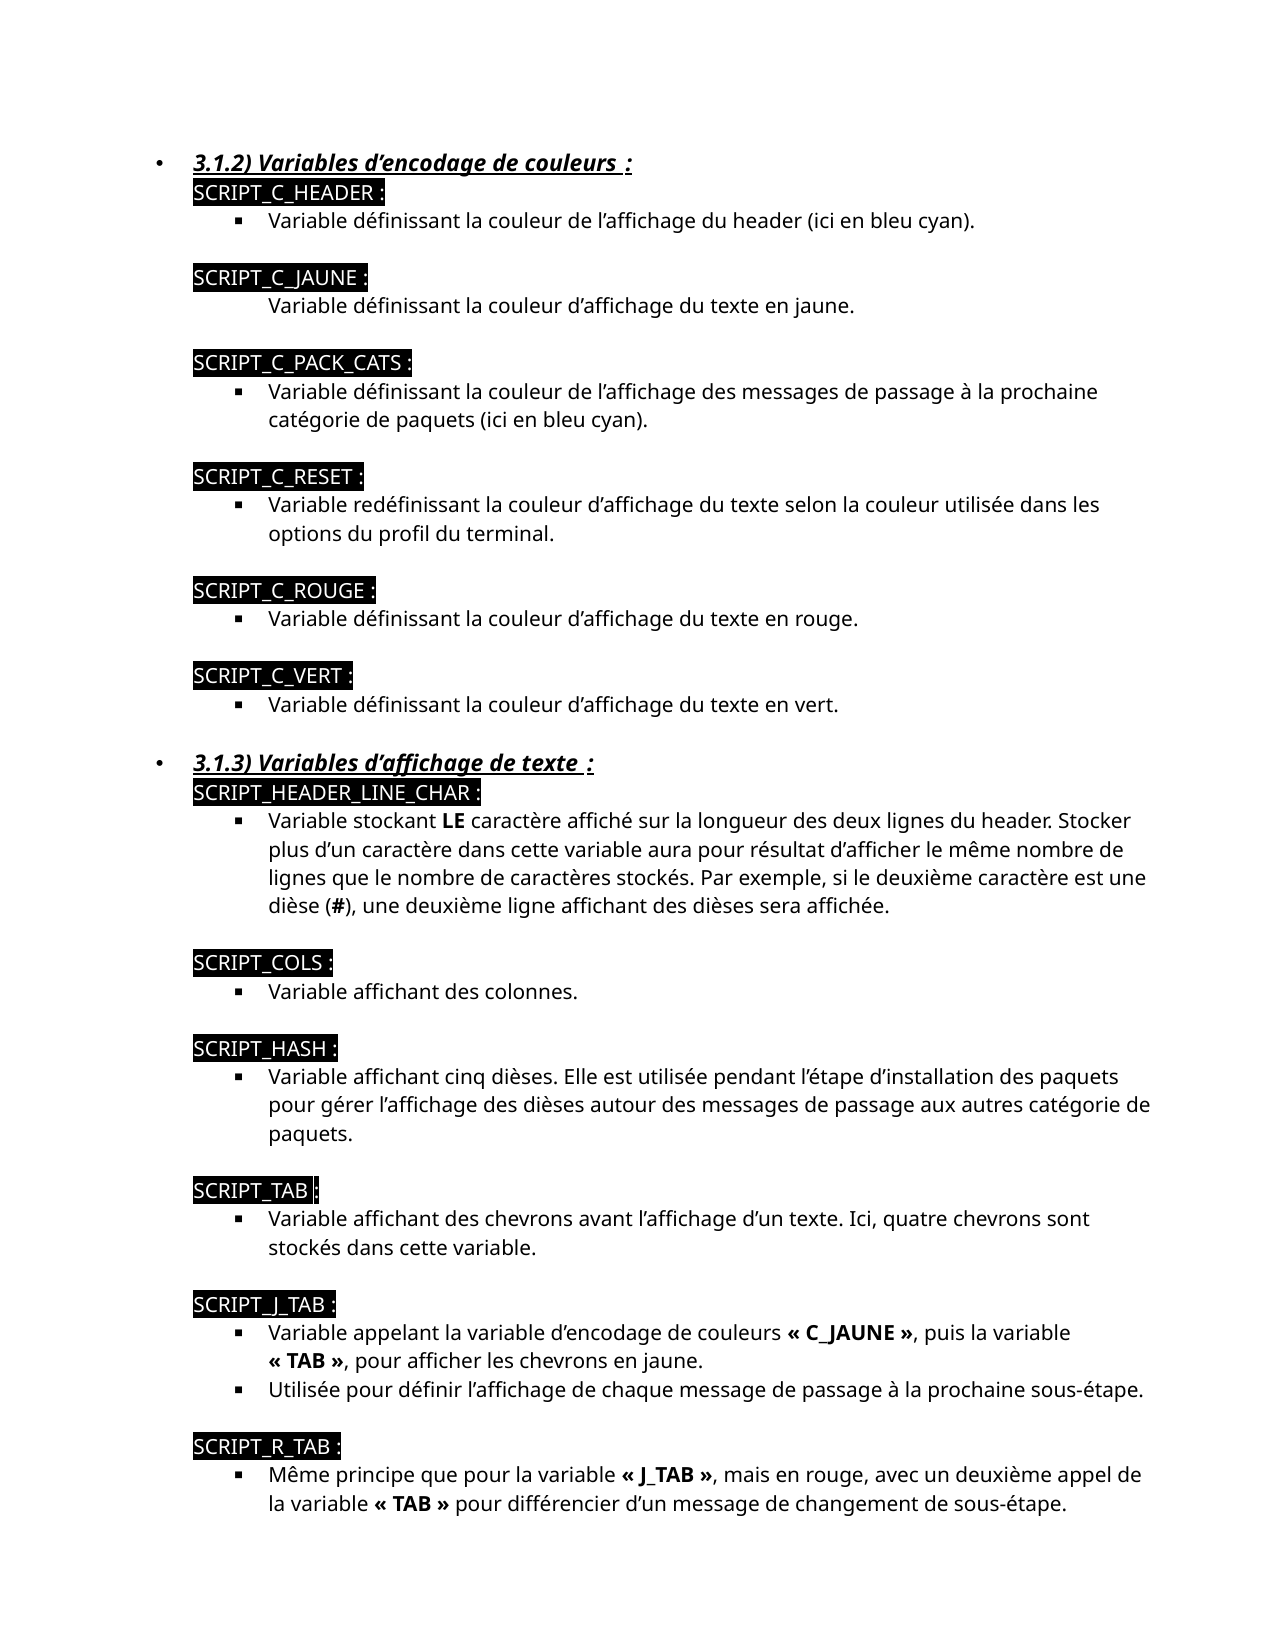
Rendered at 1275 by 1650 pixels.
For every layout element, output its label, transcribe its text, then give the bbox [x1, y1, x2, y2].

list SCRIPT_C_HEADER : [156, 178, 1157, 206]
list Variable affichant des chevrons avant l’affichage d’un texte. Ici, quatre chevrons sont stockés dans cette variable. [231, 1204, 1157, 1261]
list SCRIPT_HASH : [156, 1034, 1157, 1062]
list SCRIPT_C_RESET : [156, 462, 1157, 491]
list Même principe que pour la variable « J_TAB », mais en rouge, avec un deuxième appel de la variable « TAB » pour différencier d’un message de changement de sous-étape. [231, 1460, 1157, 1517]
list SCRIPT_J_TAB : [156, 1290, 1157, 1318]
list Variable définissant la couleur de l’affichage du header (ici en bleu cyan). [231, 206, 1157, 235]
list 3.1.3) Variables d’affichage de texte : [156, 747, 1157, 778]
list Variable stockant LE caractère affiché sur la longueur des deux lignes du header. Stocker plus d’un caractère dans cette variable aura pour résultat d’afficher le même nombre de lignes que le nombre de caractères stockés. Par exemple, si le deuxième caractère est une dièse (#), une deuxième ligne affichant des dièses sera affichée. [231, 806, 1157, 920]
list SCRIPT_TAB : [156, 1176, 1157, 1204]
list Variable définissant la couleur d’affichage du texte en jaune. [231, 292, 1157, 320]
list Variable affichant cinq dièses. Elle est utilisée pendant l’étape d’installation des paquets pour gérer l’affichage des dièses autour des messages de passage aux autres catégorie de paquets. [231, 1062, 1157, 1147]
list SCRIPT_C_JAUNE : [156, 263, 1157, 292]
list Variable redéfinissant la couleur d’affichage du texte selon la couleur utilisée dans les options du profil du terminal. [231, 491, 1157, 547]
list Variable définissant la couleur de l’affichage des messages de passage à la prochaine catégorie de paquets (ici en bleu cyan). [231, 377, 1157, 434]
list Variable définissant la couleur d’affichage du texte en vert. [231, 690, 1157, 718]
list SCRIPT_COLS : [156, 948, 1157, 977]
list SCRIPT_R_TAB : [156, 1432, 1157, 1460]
list SCRIPT_C_PACK_CATS : [156, 348, 1157, 377]
list Variable appelant la variable d’encodage de couleurs « C_JAUNE », puis la variable « TAB », pour afficher les chevrons en jaune. [231, 1318, 1157, 1375]
list SCRIPT_HEADER_LINE_CHAR : [156, 778, 1157, 806]
list 3.1.2) Variables d’encodage de couleurs : [156, 147, 1157, 178]
list Variable définissant la couleur d’affichage du texte en rouge. [231, 604, 1157, 633]
list Utilisée pour définir l’affichage de chaque message de passage à la prochaine sous-étape. [231, 1375, 1157, 1403]
list SCRIPT_C_VERT : [156, 661, 1157, 690]
list Variable affichant des colonnes. [231, 977, 1157, 1005]
list SCRIPT_C_ROUGE : [156, 576, 1157, 604]
